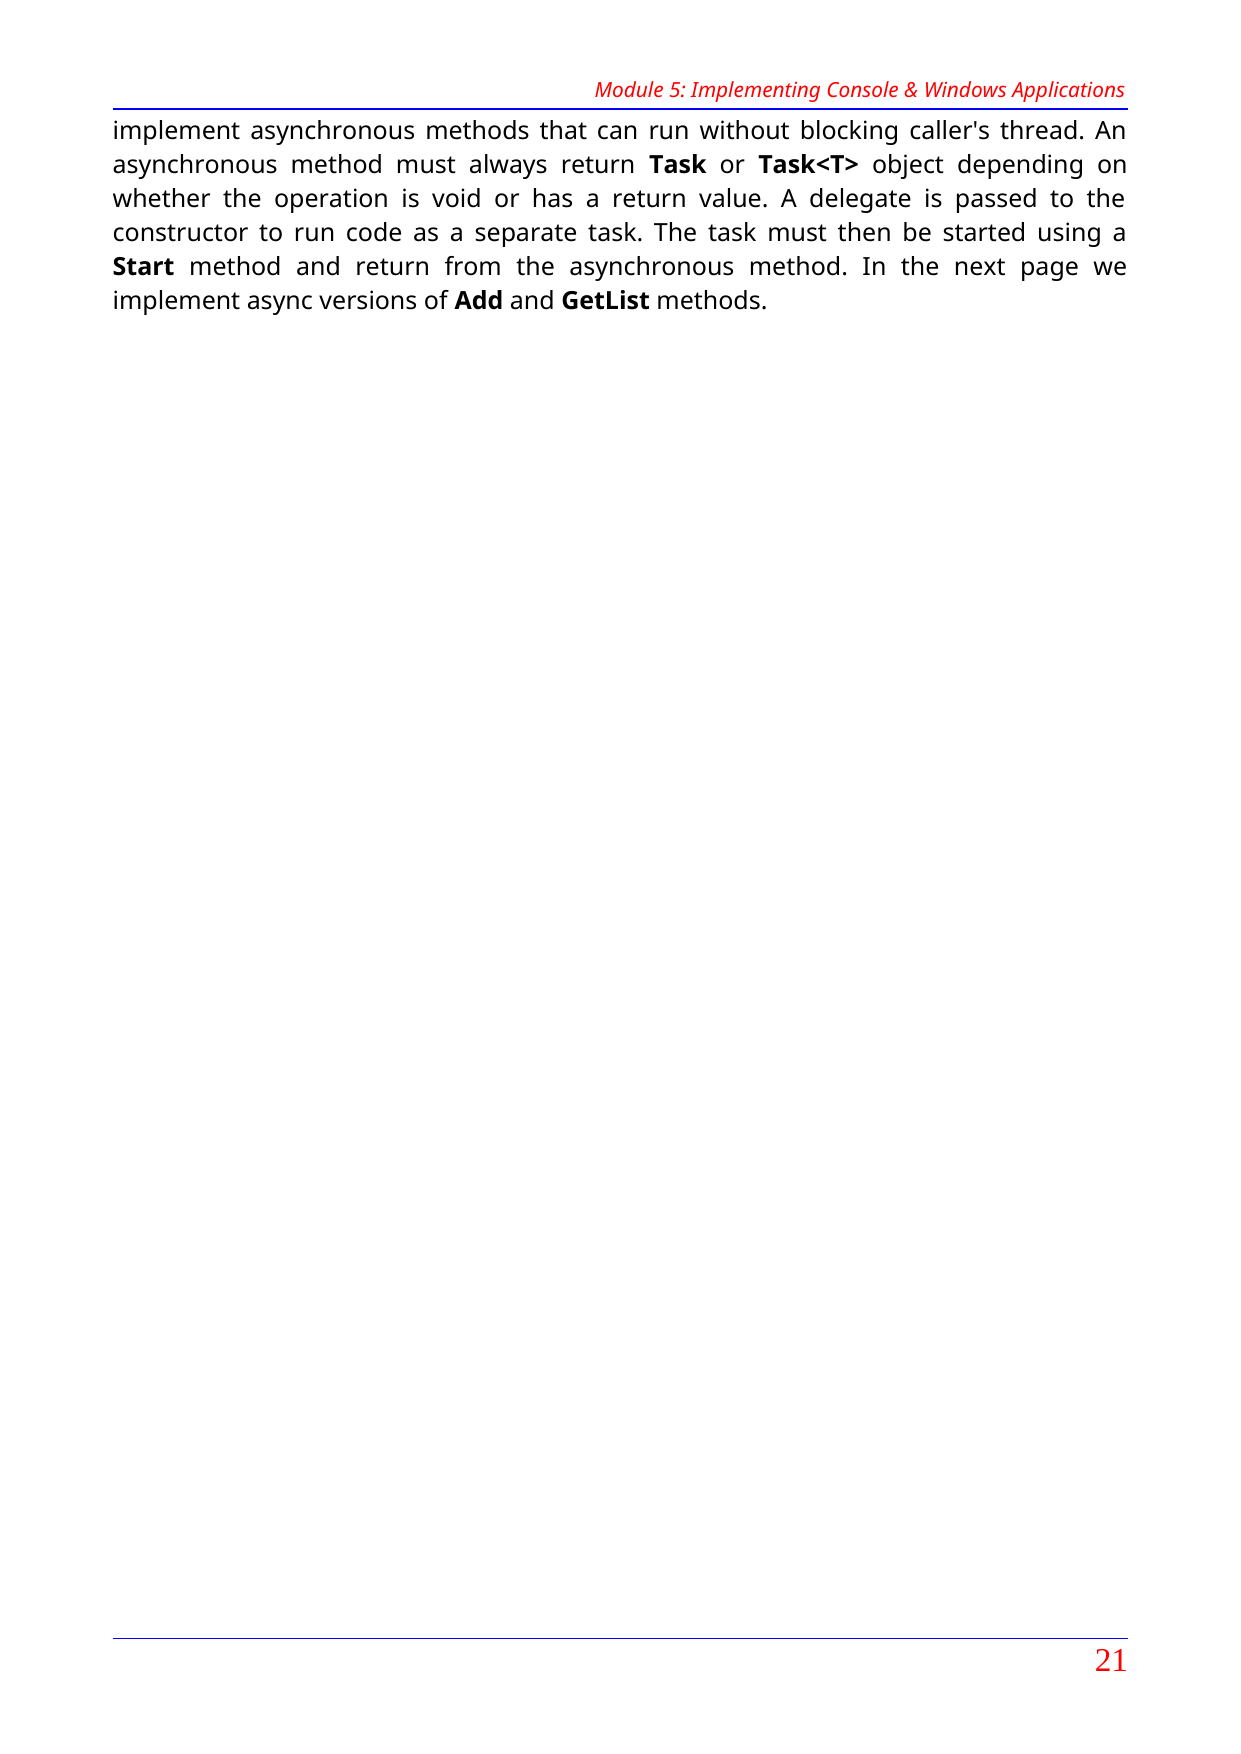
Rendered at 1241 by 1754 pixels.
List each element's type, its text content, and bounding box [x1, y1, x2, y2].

text implement asynchronous methods that can run without blocking caller's thread. An asynchronous method must always return Task or Task<T> object depending on whether the operation is void or has a return value. A delegate is passed to the constructor to run code as a separate task. The task must then be started using a Start method and return from the asynchronous method. In the next page we implement async versions of Add and GetList methods. [112, 112, 1128, 317]
